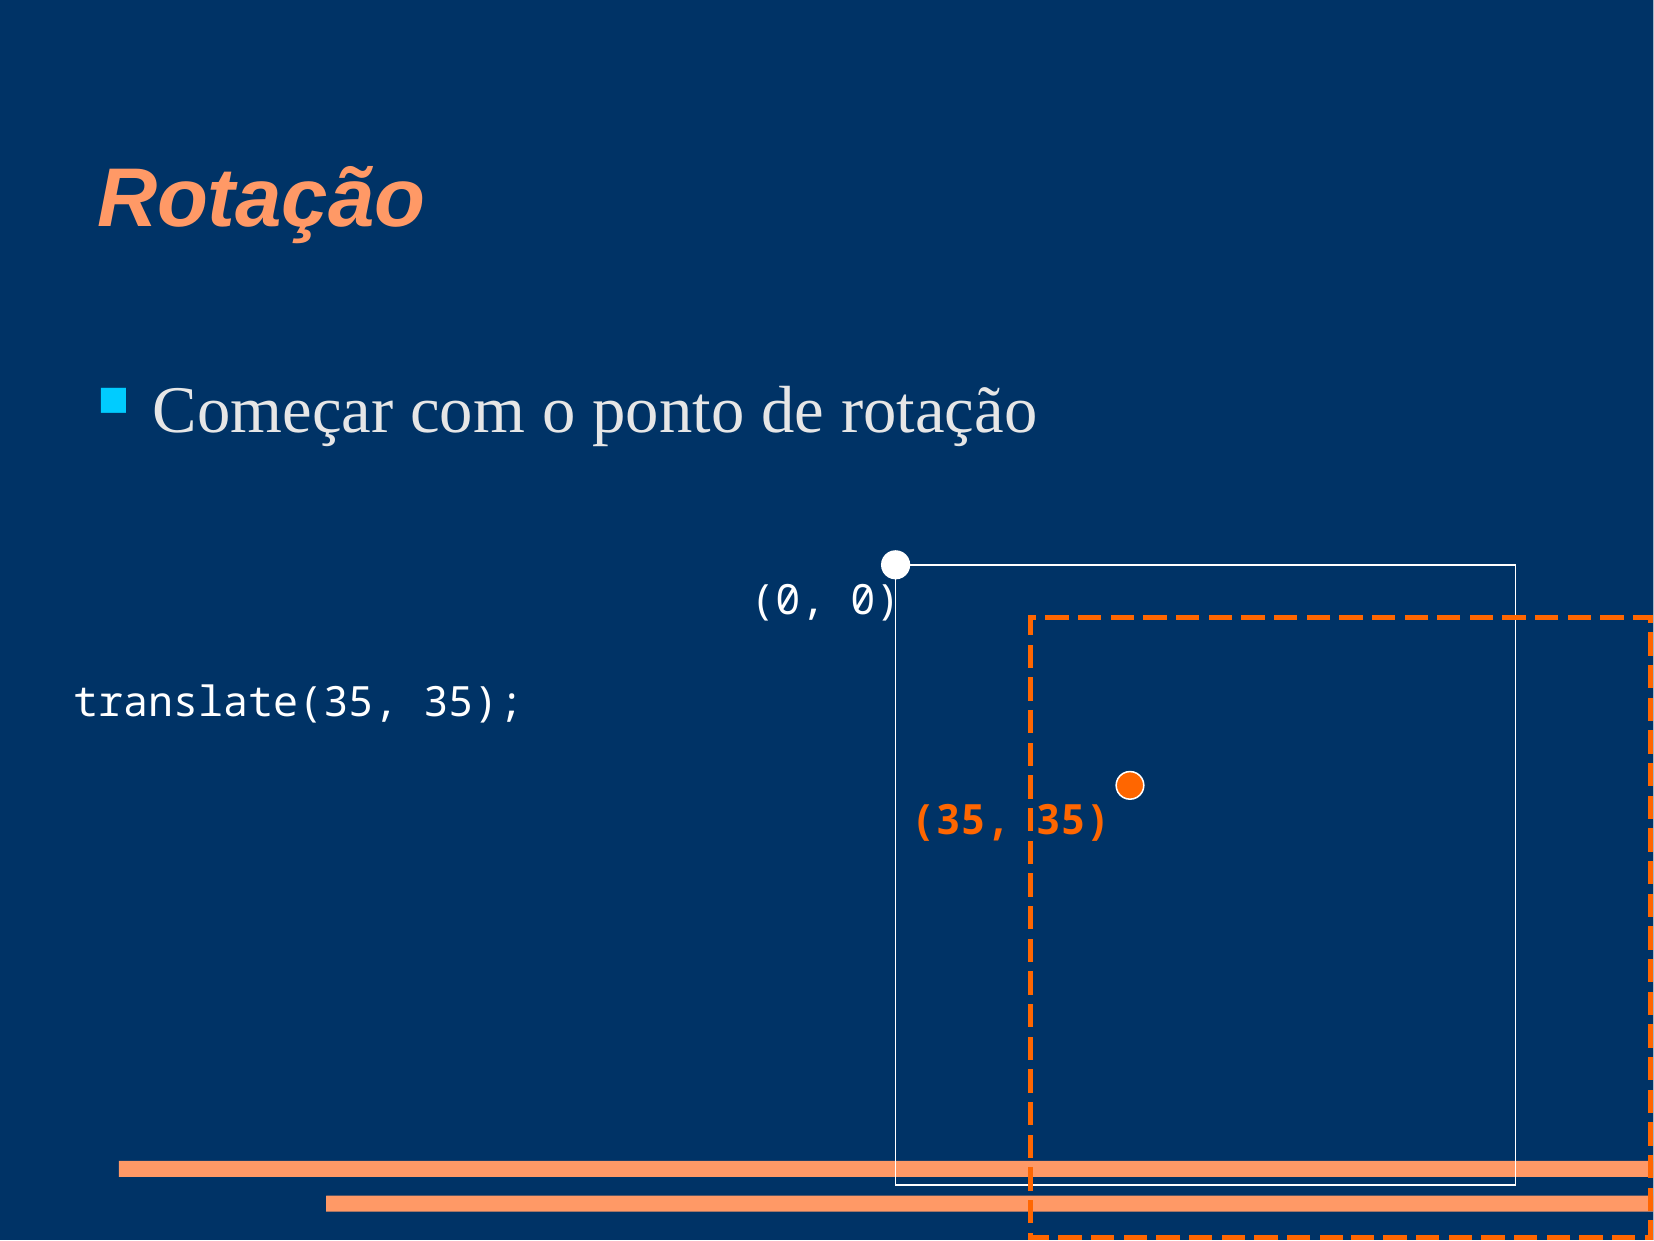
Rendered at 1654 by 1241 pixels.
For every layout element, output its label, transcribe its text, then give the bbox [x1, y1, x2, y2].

text_box translate(35, 35); [58, 667, 539, 733]
text_box [881, 550, 910, 564]
list Começar com o ponto de rotação [82, 358, 1571, 1103]
list Começar com o ponto de rotação [896, 566, 1515, 1103]
text_box (0, 0) [735, 564, 916, 631]
text_box (35, 35) [895, 785, 1126, 851]
text_box [1116, 771, 1144, 800]
title Rotação [82, 68, 1571, 317]
